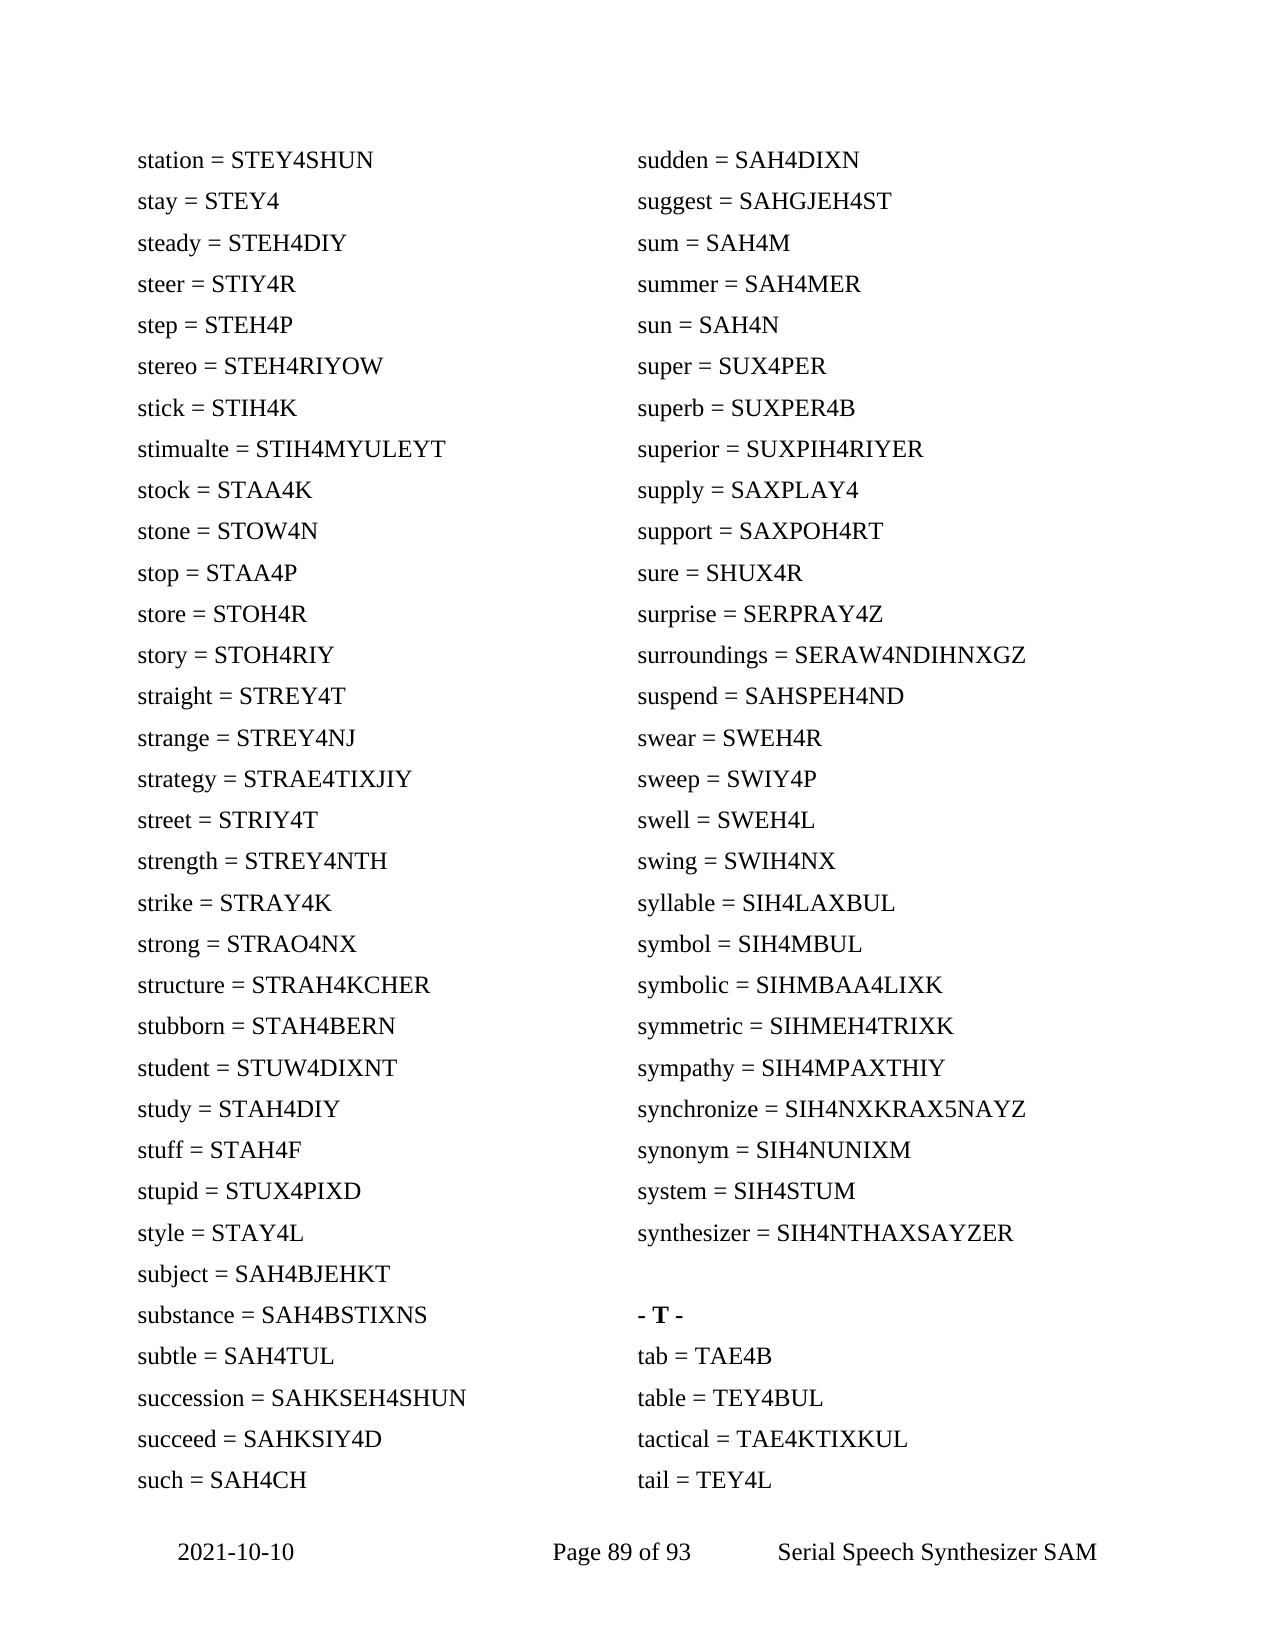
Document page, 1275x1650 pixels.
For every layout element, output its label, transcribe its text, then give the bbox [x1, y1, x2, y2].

text structure = STRAH4KCHER [137, 970, 637, 999]
text succession = SAHKSEH4SHUN [137, 1383, 637, 1411]
text stone = STOW4N [137, 516, 637, 545]
text superior = SUXPIH4RIYER [637, 434, 1184, 463]
text step = STEH4P [137, 310, 637, 339]
text symbolic = SIHMBAA4LIXK [637, 970, 1184, 999]
text symmetric = SIHMEH4TRIXK [637, 1011, 1184, 1040]
text sympathy = SIH4MPAXTHIY [637, 1053, 1184, 1081]
text study = STAH4DIY [137, 1094, 637, 1123]
text strength = STREY4NTH [137, 846, 637, 875]
text store = STOH4R [137, 599, 637, 628]
text system = SIH4STUM [637, 1176, 1184, 1205]
text sudden = SAH4DIXN [637, 145, 1184, 174]
text table = TEY4BUL [637, 1383, 1184, 1411]
text tail = TEY4L [637, 1465, 1184, 1494]
text strategy = STRAE4TIXJIY [137, 764, 637, 793]
text swell = SWEH4L [637, 805, 1184, 834]
text stubborn = STAH4BERN [137, 1011, 637, 1040]
text subject = SAH4BJEHKT [137, 1259, 638, 1288]
text stuff = STAH4F [137, 1135, 637, 1164]
text - T - [637, 1300, 1184, 1329]
text surprise = SERPRAY4Z [637, 599, 1184, 628]
text strike = STRAY4K [137, 888, 637, 916]
text such = SAH4CH [137, 1465, 637, 1494]
text sweep = SWIY4P [637, 764, 1184, 793]
text summer = SAH4MER [637, 269, 1184, 298]
text synonym = SIH4NUNIXM [637, 1135, 1184, 1164]
text substance = SAH4BSTIXNS [137, 1300, 637, 1329]
text swing = SWIH4NX [637, 846, 1184, 875]
text stock = STAA4K [137, 475, 637, 504]
text strong = STRAO4NX [137, 929, 637, 958]
text tactical = TAE4KTIXKUL [637, 1424, 1184, 1453]
text strange = STREY4NJ [137, 723, 637, 751]
text story = STOH4RIY [137, 640, 637, 669]
text syllable = SIH4LAXBUL [637, 888, 1184, 916]
text suspend = SAHSPEH4ND [637, 681, 1184, 710]
text super = SUX4PER [637, 351, 1184, 380]
text sum = SAH4M [637, 228, 1184, 256]
text station = STEY4SHUN [137, 145, 637, 174]
text swear = SWEH4R [637, 723, 1184, 751]
text stimualte = STIH4MYULEYT [137, 434, 637, 463]
text surroundings = SERAW4NDIHNXGZ [637, 640, 1184, 669]
text stupid = STUX4PIXD [137, 1176, 637, 1205]
text suggest = SAHGJEH4ST [637, 186, 1184, 215]
text synchronize = SIH4NXKRAX5NAYZ [637, 1094, 1184, 1123]
text succeed = SAHKSIY4D [137, 1424, 637, 1453]
text steer = STIY4R [137, 269, 637, 298]
text steady = STEH4DIY [137, 228, 637, 256]
text sun = SAH4N [637, 310, 1184, 339]
text support = SAXPOH4RT [637, 516, 1184, 545]
text supply = SAXPLAY4 [637, 475, 1184, 504]
text superb = SUXPER4B [637, 393, 1184, 421]
text stop = STAA4P [137, 558, 637, 586]
text synthesizer = SIH4NTHAXSAYZER [637, 1218, 1184, 1246]
text stay = STEY4 [137, 186, 637, 215]
text street = STRIY4T [137, 805, 637, 834]
text sure = SHUX4R [637, 558, 1184, 586]
text symbol = SIH4MBUL [637, 929, 1184, 958]
text stereo = STEH4RIYOW [137, 351, 637, 380]
text straight = STREY4T [137, 681, 637, 710]
text subtle = SAH4TUL [137, 1341, 637, 1370]
text tab = TAE4B [637, 1341, 1184, 1370]
text student = STUW4DIXNT [137, 1053, 637, 1081]
text style = STAY4L [137, 1218, 637, 1246]
text stick = STIH4K [137, 393, 637, 421]
